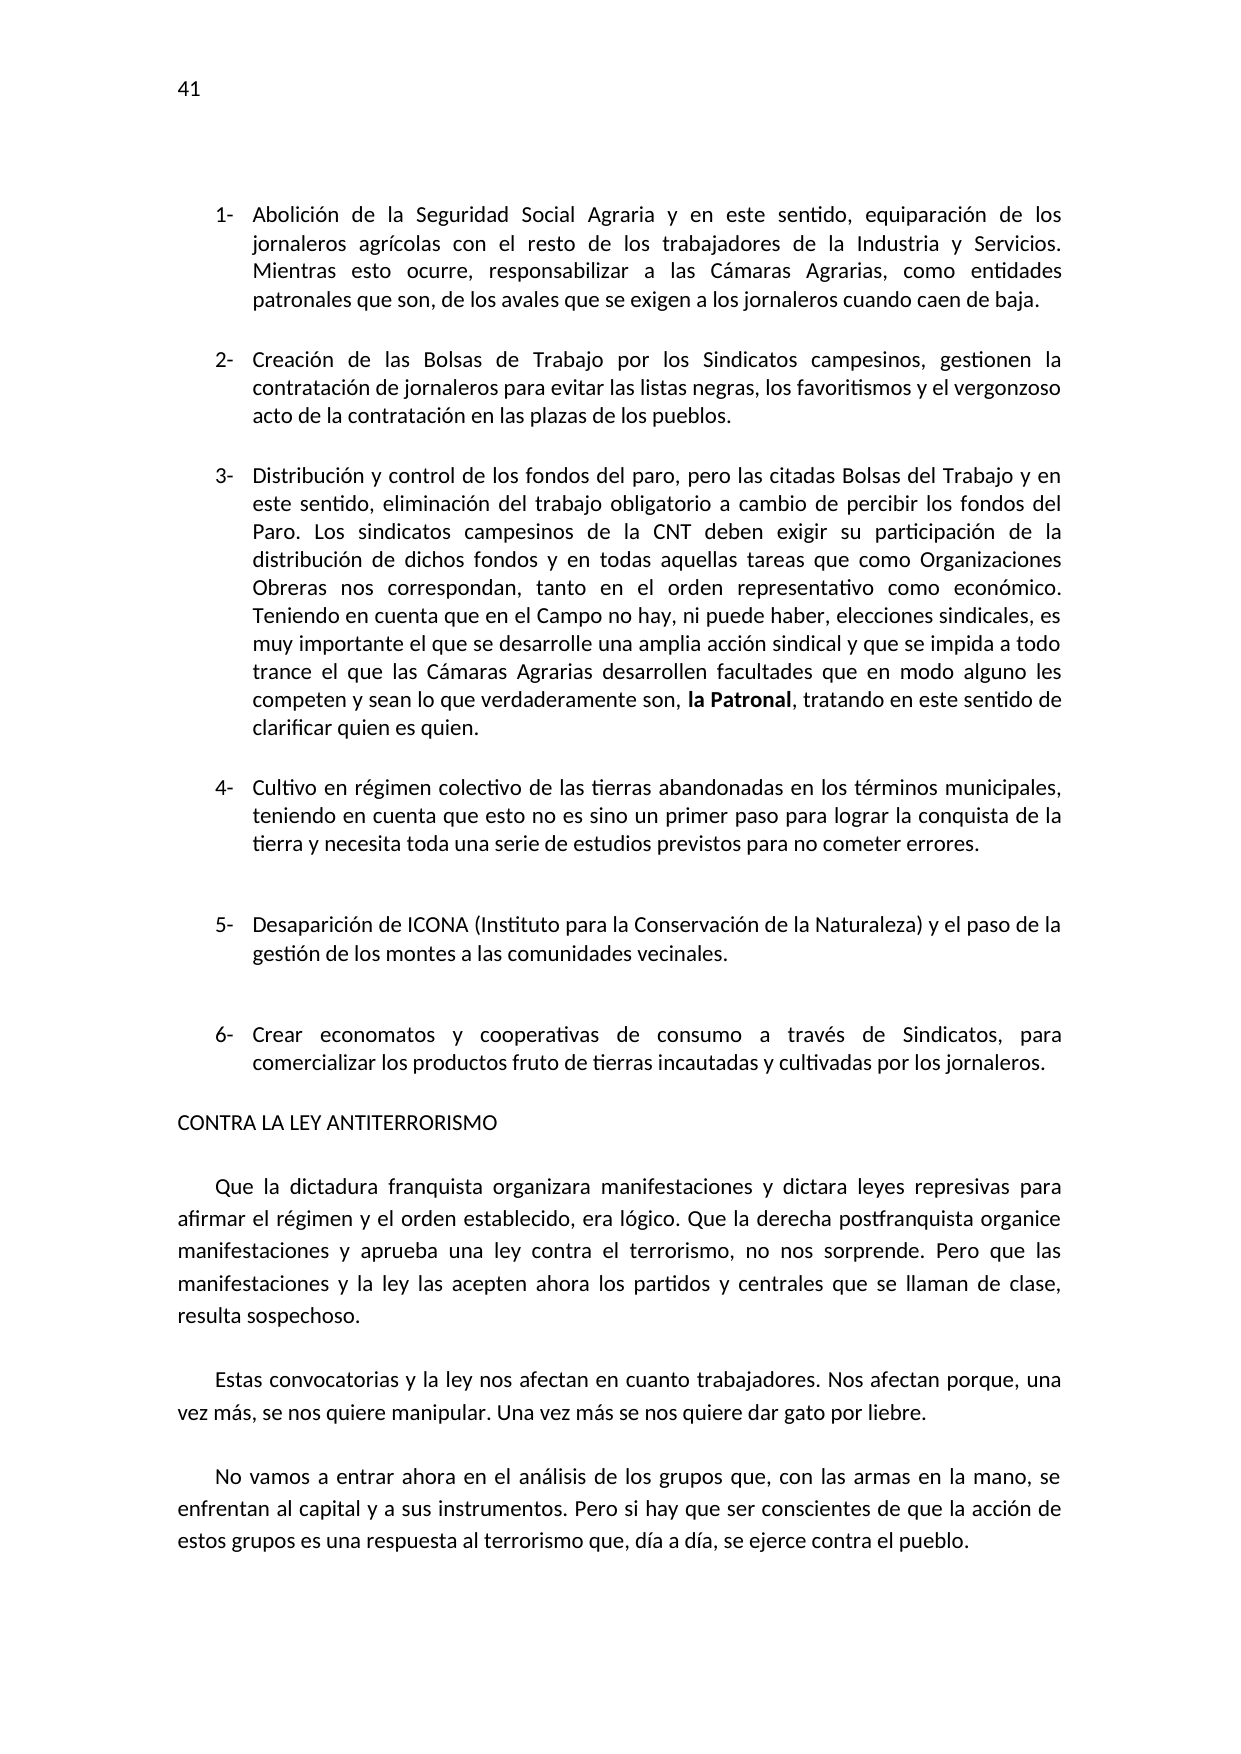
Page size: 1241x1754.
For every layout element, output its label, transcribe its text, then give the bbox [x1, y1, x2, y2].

list Abolición de la Seguridad Social Agraria y en este sentido, equiparación de los jornaleros agrícolas con el resto de los trabajadores de la Industria y Servicios. Mientras esto ocurre, responsabilizar a las Cámaras Agrarias, como entidades patronales que son, de los avales que se exigen a los jornaleros cuando caen de baja. [215, 201, 1063, 313]
list Distribución y control de los fondos del paro, pero las citadas Bolsas del Trabajo y en este sentido, eliminación del trabajo obligatorio a cambio de percibir los fondos del Paro. Los sindicatos campesinos de la CNT deben exigir su participación de la distribución de dichos fondos y en todas aquellas tareas que como Organizaciones Obreras nos correspondan, tanto en el orden representativo como económico. Teniendo en cuenta que en el Campo no hay, ni puede haber, elecciones sindicales, es muy importante el que se desarrolle una amplia acción sindical y que se impida a todo trance el que las Cámaras Agrarias desarrollen facultades que en modo alguno les competen y sean lo que verdaderamente son, la Patronal, tratando en este sentido de clarificar quien es quien. [215, 461, 1063, 741]
list Que la dictadura franquista organizara manifestaciones y dictara leyes represivas para afirmar el régimen y el orden establecido, era lógico. Que la derecha postfranquista organice manifestaciones y aprueba una ley contra el terrorismo, no nos sorprende. Pero que las manifestaciones y la ley las acepten ahora los partidos y centrales que se llaman de clase, resulta sospechoso. [177, 1172, 1063, 1329]
list Cultivo en régimen colectivo de las tierras abandonadas en los términos municipales, teniendo en cuenta que esto no es sino un primer paso para lograr la conquista de la tierra y necesita toda una serie de estudios previstos para no cometer errores. [215, 773, 1063, 858]
list No vamos a entrar ahora en el análisis de los grupos que, con las armas en la mano, se enfrentan al capital y a sus instrumentos. Pero si hay que ser conscientes de que la acción de estos grupos es una respuesta al terrorismo que, día a día, se ejerce contra el pueblo. [177, 1462, 1063, 1554]
list Desaparición de ICONA (Instituto para la Conservación de la Naturaleza) y el paso de la gestión de los montes a las comunidades vecinales. [215, 911, 1063, 967]
list Estas convocatorias y la ley nos afectan en cuanto trabajadores. Nos afectan porque, una vez más, se nos quiere manipular. Una vez más se nos quiere dar gato por liebre. [177, 1365, 1063, 1426]
list CONTRA LA LEY ANTITERRORISMO [177, 1108, 1063, 1136]
list Crear economatos y cooperativas de consumo a través de Sindicatos, para comercializar los productos fruto de tierras incautadas y cultivadas por los jornaleros. [215, 1020, 1063, 1076]
list Creación de las Bolsas de Trabajo por los Sindicatos campesinos, gestionen la contratación de jornaleros para evitar las listas negras, los favoritismos y el vergonzoso acto de la contratación en las plazas de los pueblos. [215, 345, 1063, 429]
